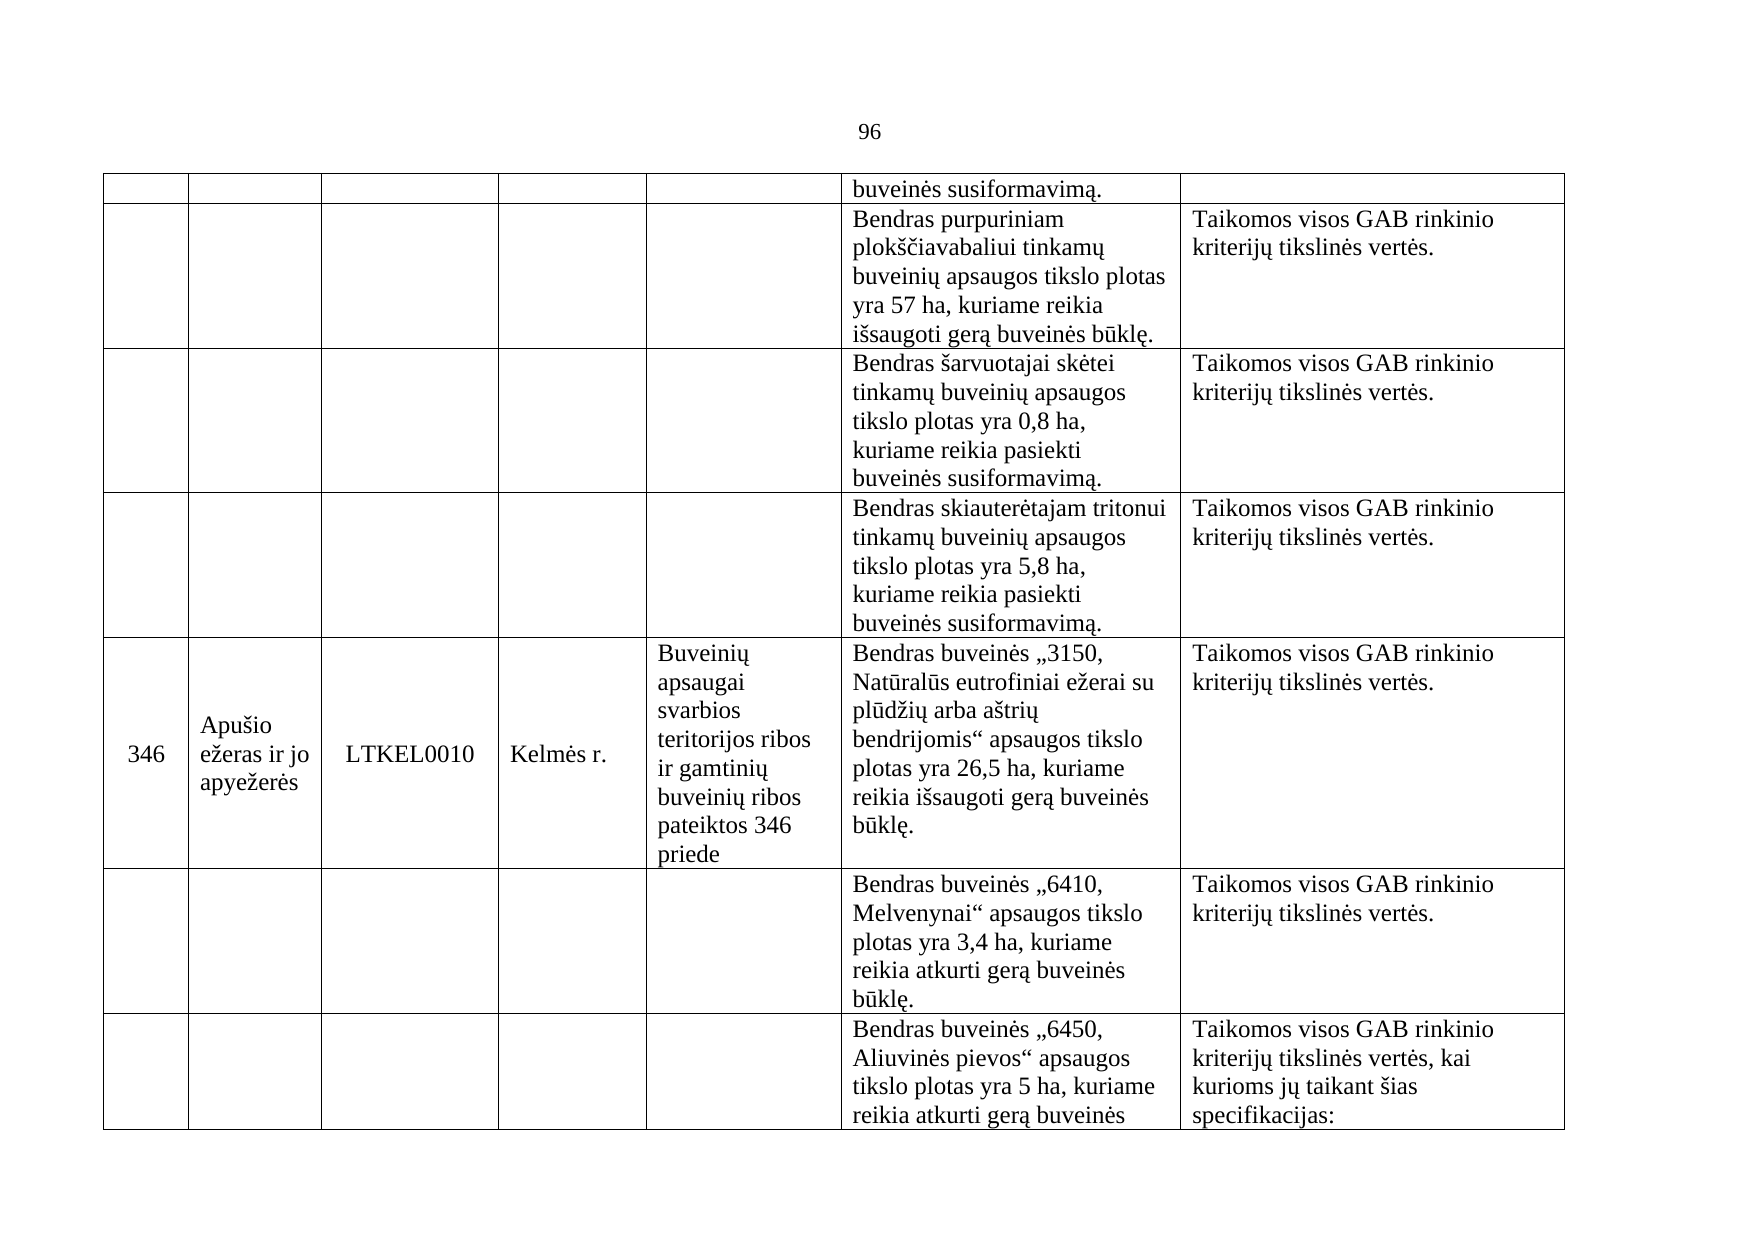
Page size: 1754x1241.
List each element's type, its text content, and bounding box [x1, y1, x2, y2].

table_cell Apušio ežeras ir jo apyežerės [189, 638, 321, 868]
table_cell [499, 174, 646, 203]
table_cell [647, 1014, 841, 1129]
table_cell [189, 174, 321, 203]
table_cell Taikomos visos GAB rinkinio kriterijų tikslinės vertės. [1181, 638, 1564, 868]
table_cell Taikomos visos GAB rinkinio kriterijų tikslinės vertės. [1181, 869, 1564, 1013]
table_cell [499, 349, 646, 492]
table_cell [104, 1014, 188, 1129]
table_cell [104, 204, 188, 347]
table_cell [104, 174, 188, 203]
table_cell [499, 493, 646, 637]
table_cell [189, 349, 321, 492]
table_cell [1181, 174, 1564, 203]
table_cell [322, 174, 498, 203]
table_cell Taikomos visos GAB rinkinio kriterijų tikslinės vertės. [1181, 493, 1564, 637]
table_cell Taikomos visos GAB rinkinio kriterijų tikslinės vertės. [1181, 349, 1564, 492]
table_cell [104, 869, 188, 1013]
table_cell [647, 204, 841, 347]
table_cell [322, 349, 498, 492]
table_cell Bendras purpuriniam plokščiavabaliui tinkamų buveinių apsaugos tikslo plotas yra 57 ha, kuriame reikia išsaugoti gerą buveinės būklę. [842, 204, 1180, 347]
table_cell [322, 493, 498, 637]
table_cell Kelmės r. [499, 638, 646, 868]
table_cell [499, 869, 646, 1013]
table_cell [647, 869, 841, 1013]
table_cell Bendras šarvuotajai skėtei tinkamų buveinių apsaugos tikslo plotas yra 0,8 ha, kuriame reikia pasiekti buveinės susiformavimą. [842, 349, 1180, 492]
table_cell [322, 869, 498, 1013]
table_cell Bendras skiauterėtajam tritonui tinkamų buveinių apsaugos tikslo plotas yra 5,8 ha, kuriame reikia pasiekti buveinės susiformavimą. [842, 493, 1180, 637]
table_cell buveinės susiformavimą. [842, 174, 1180, 203]
table_cell [104, 493, 188, 637]
table_cell LTKEL0010 [322, 638, 498, 868]
table_cell 346 [104, 638, 188, 868]
table_cell [189, 869, 321, 1013]
table_cell Taikomos visos GAB rinkinio kriterijų tikslinės vertės. [1181, 204, 1564, 347]
table_cell [647, 493, 841, 637]
table_cell [647, 174, 841, 203]
table_cell Bendras buveinės „6410, Melvenynai“ apsaugos tikslo plotas yra 3,4 ha, kuriame reikia atkurti gerą buveinės būklę. [842, 869, 1180, 1013]
table_cell Bendras buveinės „6450, Aliuvinės pievos“ apsaugos tikslo plotas yra 5 ha, kuriame reikia atkurti gerą buveinės [842, 1014, 1180, 1129]
table_cell Buveinių apsaugai svarbios teritorijos ribos ir gamtinių buveinių ribos pateiktos 346 priede [647, 638, 841, 868]
table_cell [189, 493, 321, 637]
table_cell Taikomos visos GAB rinkinio kriterijų tikslinės vertės, kai kurioms jų taikant šias specifikacijas: [1181, 1014, 1564, 1129]
table_cell [647, 349, 841, 492]
table_cell [189, 1014, 321, 1129]
table_cell [322, 1014, 498, 1129]
table_cell [499, 1014, 646, 1129]
table_cell [104, 349, 188, 492]
table_cell [499, 204, 646, 347]
table_cell [189, 204, 321, 347]
table_cell Bendras buveinės „3150, Natūralūs eutrofiniai ežerai su plūdžių arba aštrių bendrijomis“ apsaugos tikslo plotas yra 26,5 ha, kuriame reikia išsaugoti gerą buveinės būklę. [842, 638, 1180, 868]
table_cell [322, 204, 498, 347]
